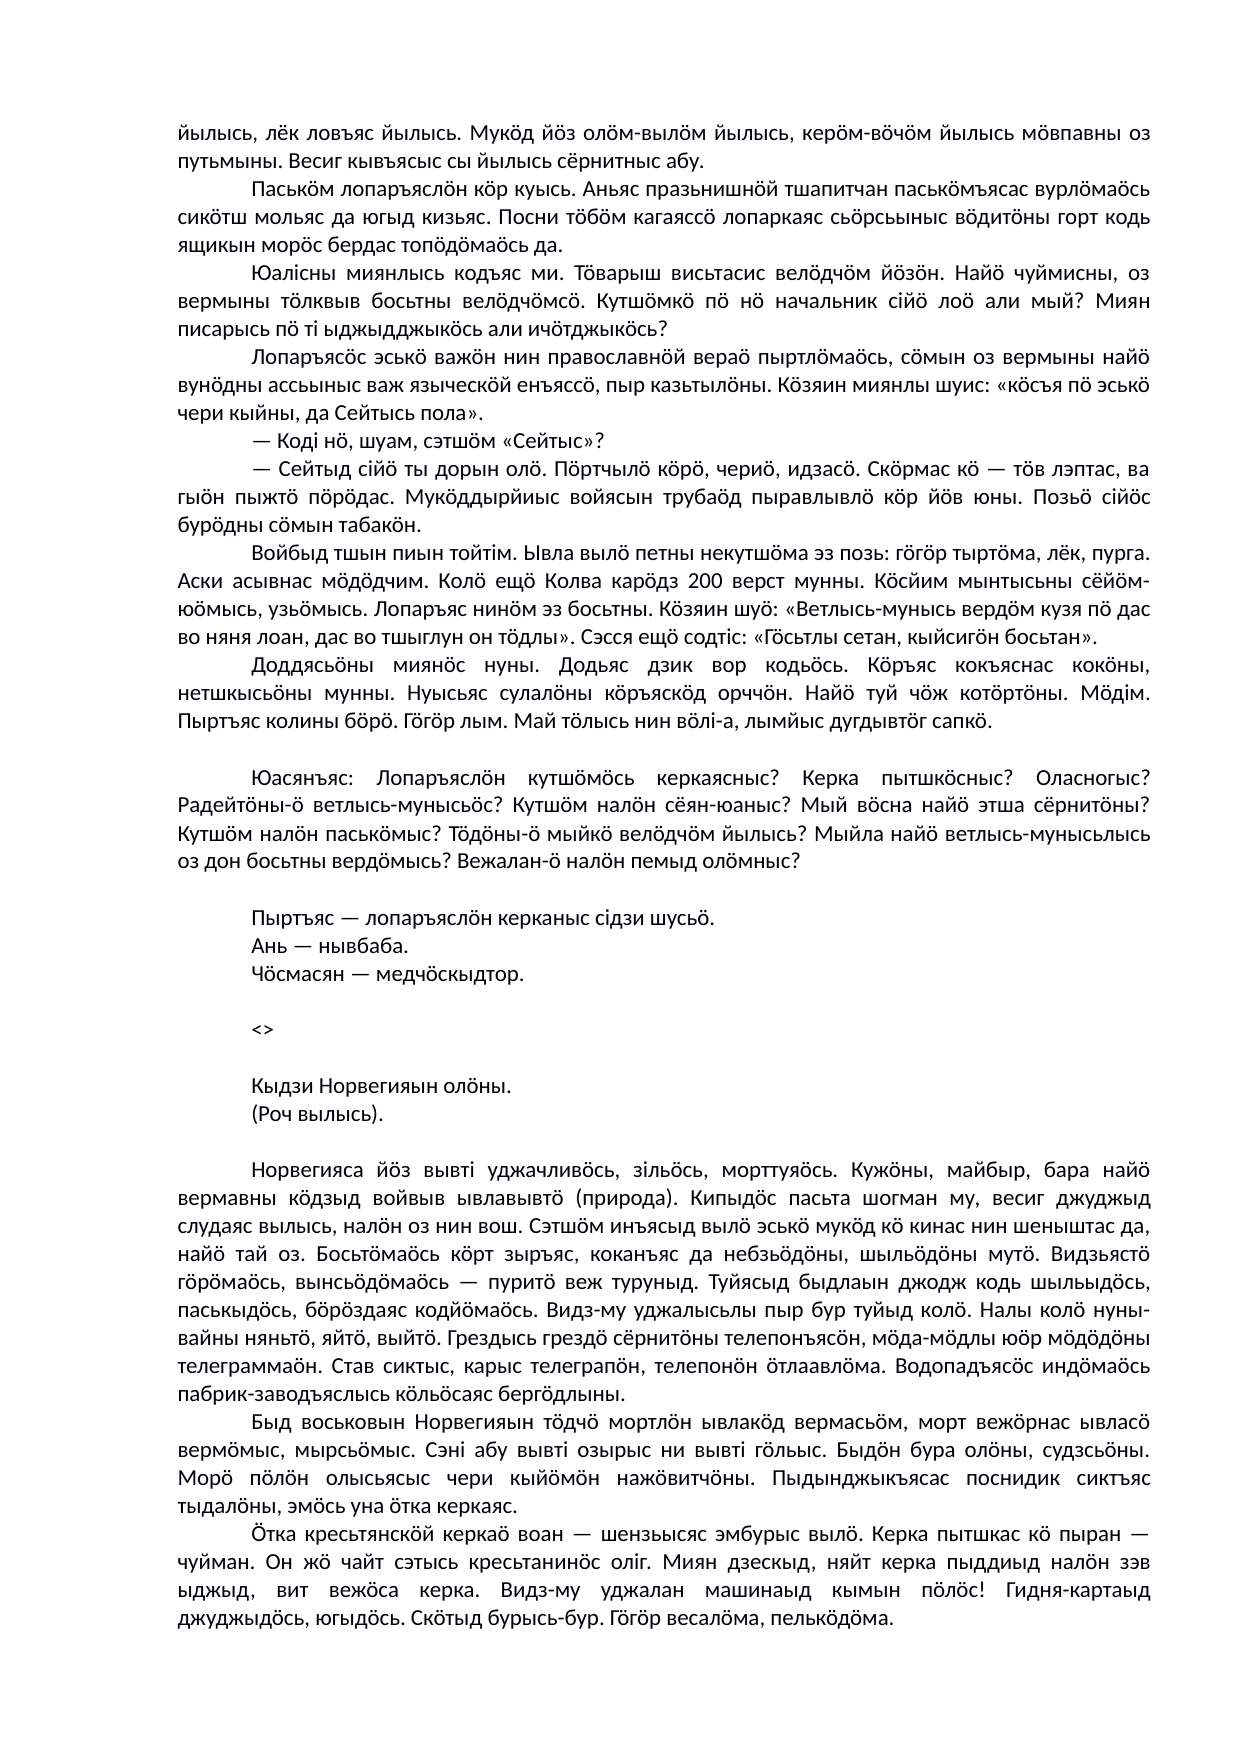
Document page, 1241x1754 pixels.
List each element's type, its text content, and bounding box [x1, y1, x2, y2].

text Быд воськовын Норвегияын тӧдчӧ мортлӧн ывлакӧд вермасьӧм, морт вежӧрнас ывласӧ вермӧмыс, мырсьӧмыс. Сэні абу вывті озырыс ни вывті гӧльыс. Быдӧн бура олӧны, судзсьӧны. Морӧ пӧлӧн олысьясыс чери кыйӧмӧн нажӧвитчӧны. Пыдынджыкъясас поснидик сиктъяс тыдалӧны, эмӧсь уна ӧтка керкаяс. [177, 1407, 1152, 1519]
text <> [177, 1015, 1152, 1043]
text — Коді нӧ, шуам, сэтшӧм «Сейтыс»? [177, 426, 1152, 454]
text Норвегияса йӧз вывті уджачливӧсь, зільӧсь, морттуяӧсь. Кужӧны, майбыр, бара найӧ вермавны кӧдзыд войвыв ывлавывтӧ (природа). Кипыдӧс пасьта шогман му, весиг джуджыд слудаяс вылысь, налӧн оз нин вош. Сэтшӧм инъясыд вылӧ эськӧ мукӧд кӧ кинас нин шеныштас да, найӧ тай оз. Босьтӧмаӧсь кӧрт зыръяс, коканъяс да небзьӧдӧны, шыльӧдӧны мутӧ. Видзьястӧ гӧрӧмаӧсь, вынсьӧдӧмаӧсь — пуритӧ веж туруныд. Туйясыд быдлаын джодж кодь шыльыдӧсь, паськыдӧсь, бӧрӧздаяс кодйӧмаӧсь. Видз-му уджалысьлы пыр бур туйыд колӧ. Налы колӧ нуны-вайны няньтӧ, яйтӧ, выйтӧ. Грездысь грездӧ сёрнитӧны телепонъясӧн, мӧда-мӧдлы юӧр мӧдӧдӧны телеграммаӧн. Став сиктыс, карыс телеграпӧн, телепонӧн ӧтлаавлӧма. Водопадъясӧс индӧмаӧсь пабрик-заводъяслысь кӧльӧсаяс бергӧдлыны. [177, 1155, 1152, 1407]
text йылысь, лёк ловъяс йылысь. Мукӧд йӧз олӧм-вылӧм йылысь, керӧм-вӧчӧм йылысь мӧвпавны оз путьмыны. Весиг кывъясыс сы йылысь сёрнитныс абу. [177, 118, 1152, 174]
text Ань — нывбаба. [177, 931, 1152, 959]
text Пыртъяс — лопаръяслӧн керканыс сідзи шусьӧ. [177, 903, 1152, 931]
text Доддясьӧны миянӧс нуны. Додьяс дзик вор кодьӧсь. Кӧръяс кокъяснас кокӧны, нетшкысьӧны мунны. Нуысьяс сулалӧны кӧръяскӧд орччӧн. Найӧ туй чӧж котӧртӧны. Мӧдім. Пыртъяс колины бӧрӧ. Гӧгӧр лым. Май тӧлысь нин вӧлі-а, лымйыс дугдывтӧг сапкӧ. [177, 651, 1152, 734]
text Войбыд тшын пиын тойтім. Ывла вылӧ петны некутшӧма эз позь: гӧгӧр тыртӧма, лёк, пурга. Аски асывнас мӧдӧдчим. Колӧ ещӧ Колва карӧдз 200 верст мунны. Кӧсйим мынтысьны сёйӧм-юӧмысь, узьӧмысь. Лопаръяс нинӧм эз босьтны. Кӧзяин шуӧ: «Ветлысь-мунысь вердӧм кузя пӧ дас во няня лоан, дас во тшыглун он тӧдлы». Сэсся ещӧ содтіс: «Гӧсьтлы сетан, кыйсигӧн босьтан». [177, 538, 1152, 651]
text Лопаръясӧс эськӧ важӧн нин православнӧй вераӧ пыртлӧмаӧсь, сӧмын оз вермыны найӧ вунӧдны ассьыныс важ языческӧй енъяссӧ, пыр казьтылӧны. Кӧзяин миянлы шуис: «кӧсъя пӧ эськӧ чери кыйны, да Сейтысь пола». [177, 342, 1152, 426]
text (Роч вылысь). [177, 1099, 1152, 1127]
text Ӧтка кресьтянскӧй керкаӧ воан — шензьысяс эмбурыс вылӧ. Керка пытшкас кӧ пыран — чуйман. Он жӧ чайт сэтысь кресьтанинӧс оліг. Миян дзескыд, няйт керка пыддиыд налӧн зэв ыджыд, вит вежӧса керка. Видз-му уджалан машинаыд кымын пӧлӧс! Гидня-картаыд джуджыдӧсь, югыдӧсь. Скӧтыд бурысь-бур. Гӧгӧр весалӧма, пелькӧдӧма. [177, 1519, 1152, 1631]
text Паськӧм лопаръяслӧн кӧр куысь. Аньяс празьнишнӧй тшапитчан паськӧмъясас вурлӧмаӧсь сикӧтш мольяс да югыд кизьяс. Посни тӧбӧм кагаяссӧ лопаркаяс сьӧрсьыныс вӧдитӧны горт кодь ящикын морӧс бердас топӧдӧмаӧсь да. [177, 174, 1152, 258]
text Чӧсмасян — медчӧскыдтор. [177, 959, 1152, 987]
text — Сейтыд сійӧ ты дорын олӧ. Пӧртчылӧ кӧрӧ, чериӧ, идзасӧ. Скӧрмас кӧ — тӧв лэптас, ва гыӧн пыжтӧ пӧрӧдас. Мукӧддырйиыс войясын трубаӧд пыравлывлӧ кӧр йӧв юны. Позьӧ сійӧс бурӧдны сӧмын табакӧн. [177, 454, 1152, 538]
text Юасянъяс: Лопаръяслӧн кутшӧмӧсь керкаясныс? Керка пытшкӧсныс? Оласногыс? Радейтӧны-ӧ ветлысь-мунысьӧс? Кутшӧм налӧн сёян-юаныс? Мый вӧсна найӧ этша сёрнитӧны? Кутшӧм налӧн паськӧмыс? Тӧдӧны-ӧ мыйкӧ велӧдчӧм йылысь? Мыйла найӧ ветлысь-мунысьлысь оз дон босьтны вердӧмысь? Вежалан-ӧ налӧн пемыд олӧмныс? [177, 763, 1152, 875]
text Кыдзи Норвегияын олӧны. [177, 1071, 1152, 1099]
text Юалісны миянлысь кодъяс ми. Тӧварыш висьтасис велӧдчӧм йӧзӧн. Найӧ чуймисны, оз вермыны тӧлквыв босьтны велӧдчӧмсӧ. Кутшӧмкӧ пӧ нӧ начальник сійӧ лоӧ али мый? Миян писарысь пӧ ті ыджыдджыкӧсь али ичӧтджыкӧсь? [177, 258, 1152, 342]
